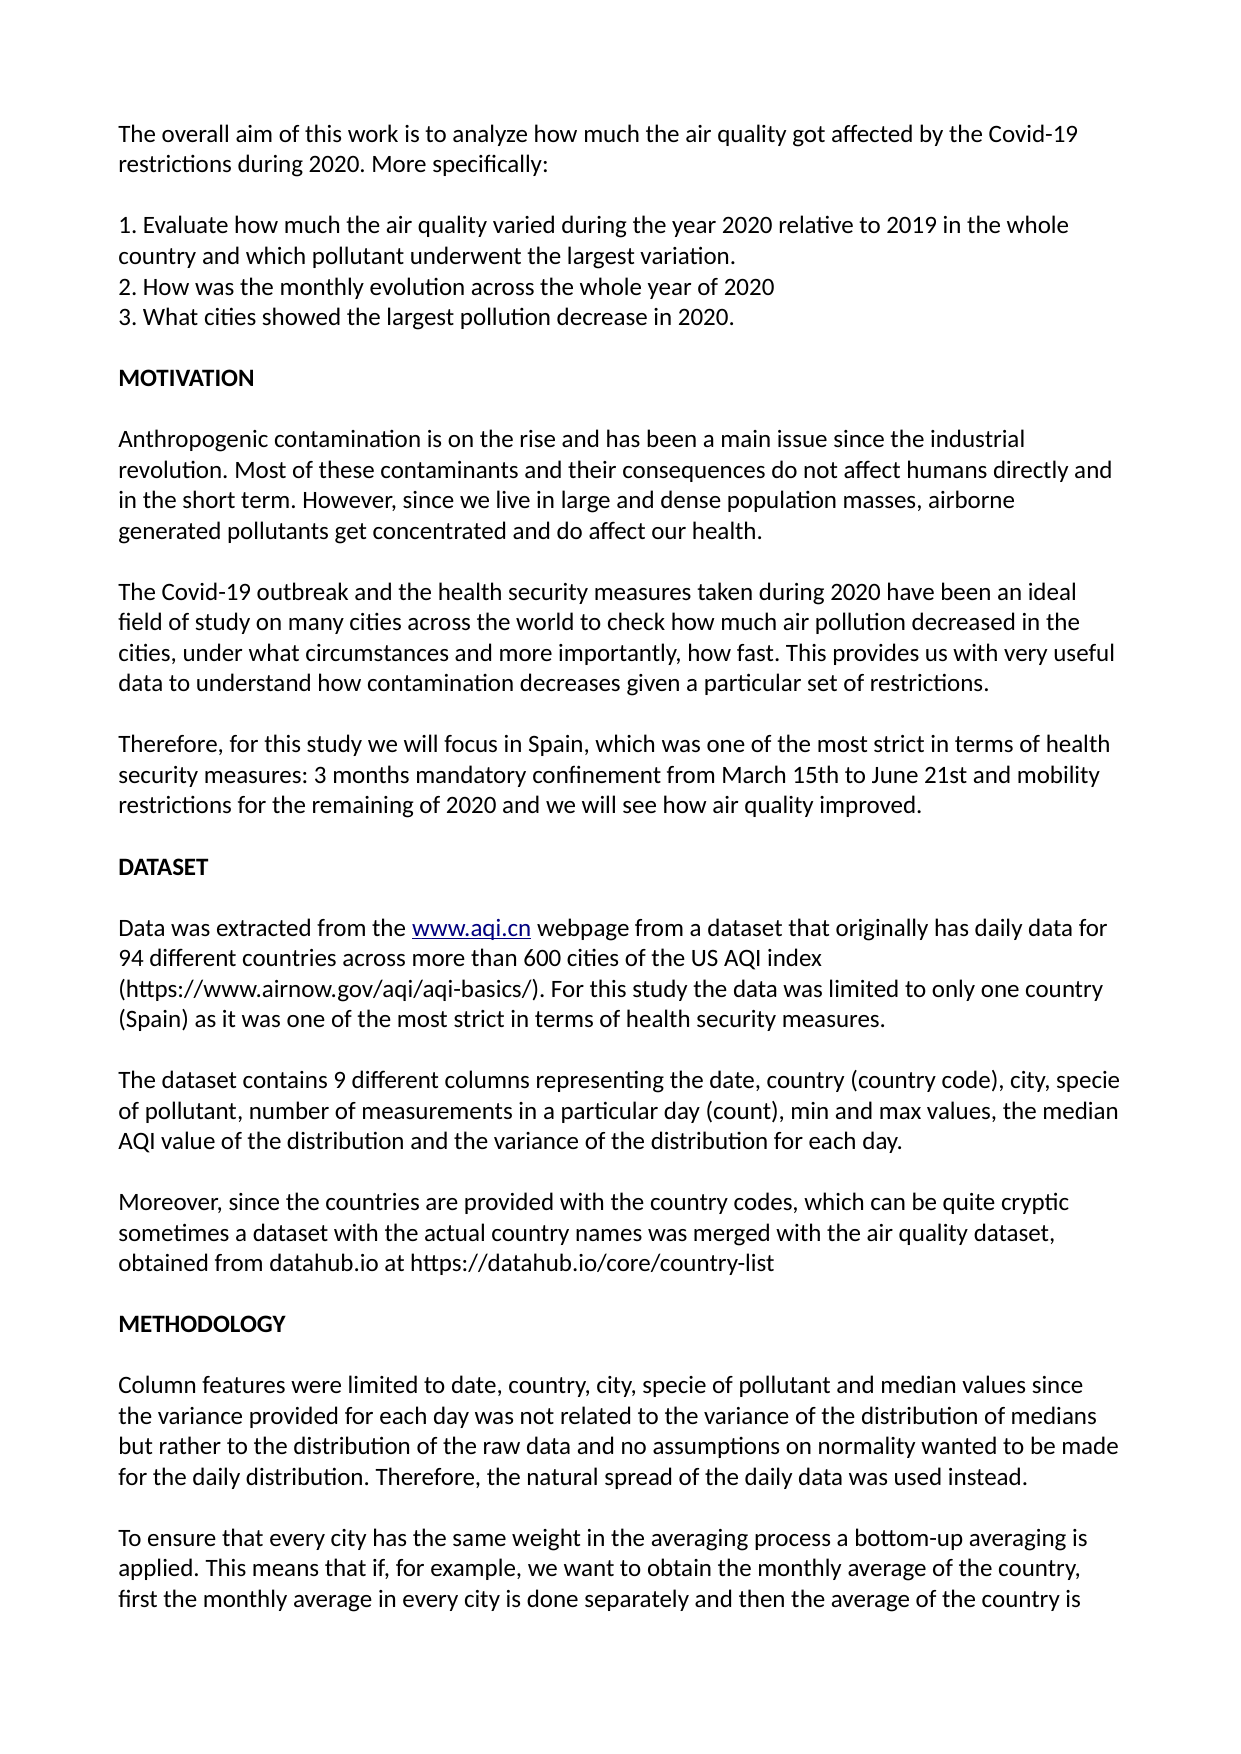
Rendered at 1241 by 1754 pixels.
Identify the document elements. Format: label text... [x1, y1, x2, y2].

text MOTIVATION [118, 362, 1122, 393]
text Data was extracted from the www.aqi.cn webpage from a dataset that originally has daily data for 94 different countries across more than 600 cities of the US AQI index (https://www.airnow.gov/aqi/aqi-basics/). For this study the data was limited to only one country (Spain) as it was one of the most strict in terms of health security measures. [118, 912, 1122, 1034]
text DATASET [118, 851, 1122, 881]
text 2. How was the monthly evolution across the whole year of 2020 [118, 271, 1122, 301]
text To ensure that every city has the same weight in the averaging process a bottom-up averaging is applied. This means that if, for example, we want to obtain the monthly average of the country, first the monthly average in every city is done separately and then the average of the country is [118, 1522, 1122, 1614]
text The overall aim of this work is to analyze how much the air quality got affected by the Covid-19 restrictions during 2020. More specifically: [118, 118, 1122, 179]
text METHODOLOGY [118, 1308, 1122, 1339]
text Moreover, since the countries are provided with the country codes, which can be quite cryptic sometimes a dataset with the actual country names was merged with the air quality dataset, obtained from datahub.io at https://datahub.io/core/country-list [118, 1186, 1122, 1278]
text The dataset contains 9 different columns representing the date, country (country code), city, specie of pollutant, number of measurements in a particular day (count), min and max values, the median AQI value of the distribution and the variance of the distribution for each day. [118, 1064, 1122, 1156]
text Column features were limited to date, country, city, specie of pollutant and median values since the variance provided for each day was not related to the variance of the distribution of medians but rather to the distribution of the raw data and no assumptions on normality wanted to be made for the daily distribution. Therefore, the natural spread of the daily data was used instead. [118, 1369, 1122, 1492]
text The Covid-19 outbreak and the health security measures taken during 2020 have been an ideal field of study on many cities across the world to check how much air pollution decreased in the cities, under what circumstances and more importantly, how fast. This provides us with very useful data to understand how contamination decreases given a particular set of restrictions. [118, 576, 1122, 698]
text 1. Evaluate how much the air quality varied during the year 2020 relative to 2019 in the whole country and which pollutant underwent the largest variation. [118, 210, 1122, 271]
text Anthropogenic contamination is on the rise and has been a main issue since the industrial revolution. Most of these contaminants and their consequences do not affect humans directly and in the short term. However, since we live in large and dense population masses, airborne generated pollutants get concentrated and do affect our health. [118, 423, 1122, 545]
text 3. What cities showed the largest pollution decrease in 2020. [118, 301, 1122, 332]
text Therefore, for this study we will focus in Spain, which was one of the most strict in terms of health security measures: 3 months mandatory confinement from March 15th to June 21st and mobility restrictions for the remaining of 2020 and we will see how air quality improved. [118, 728, 1122, 820]
